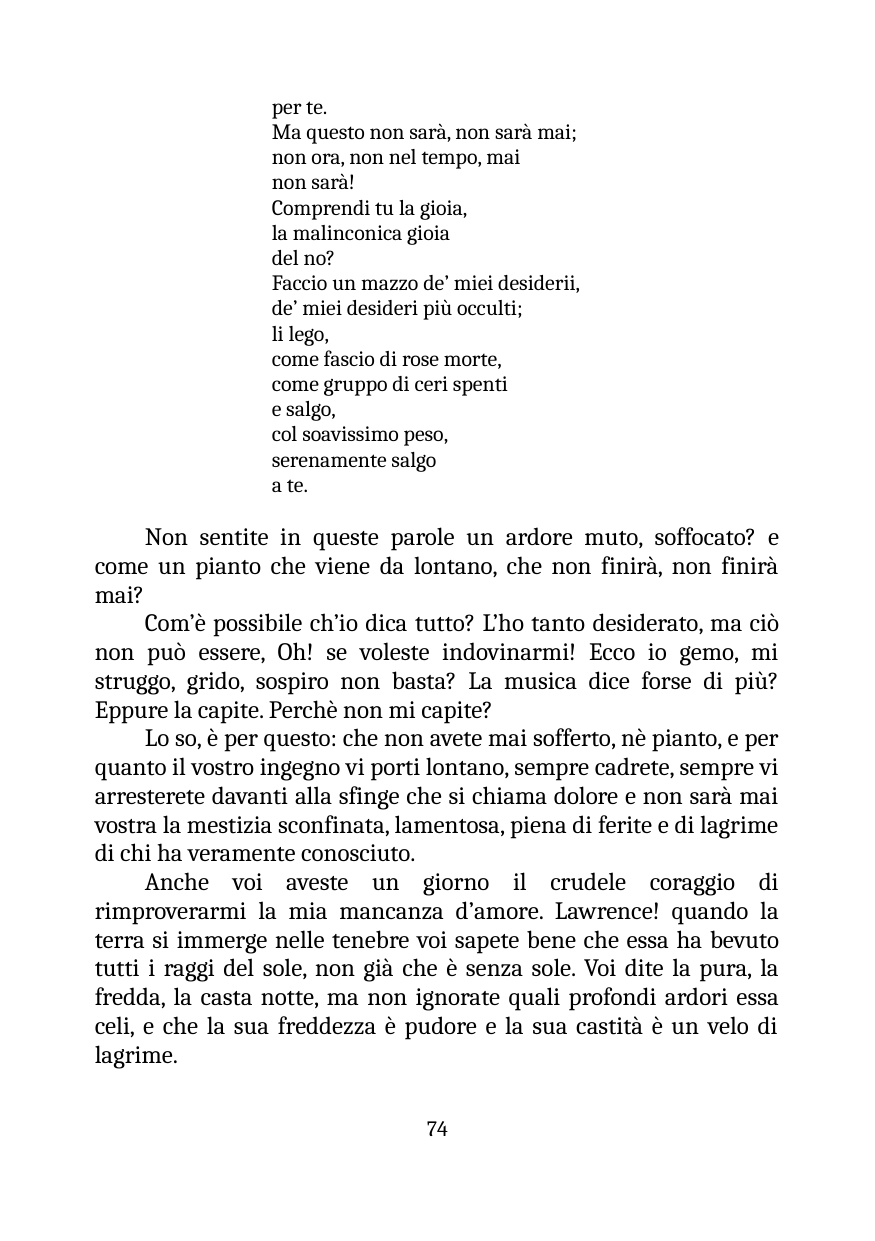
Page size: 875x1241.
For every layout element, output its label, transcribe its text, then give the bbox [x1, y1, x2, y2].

text Anche voi aveste un giorno il crudele coraggio di rimproverarmi la mia mancanza d’amore. Lawrence! quando la terra si immerge nelle tenebre voi sapete bene che essa ha bevuto tutti i raggi del sole, non già che è senza sole. Voi dite la pura, la fredda, la casta notte, ma non ignorate quali profondi ardori essa celi, e che la sua freddezza è pudore e la sua castità è un velo di lagrime. [94, 868, 779, 1069]
text Non sentite in queste parole un ardore muto, soffocato? e come un pianto che viene da lontano, che non finirà, non finirà mai? [94, 523, 779, 609]
text non ora, non nel tempo, mai non sarà! Comprendi tu la gioia, la malinconica gioia del no? Faccio un mazzo de’ miei desiderii, de’ miei desideri più occulti; li lego, come fascio di rose morte, come gruppo di ceri spenti e salgo, col soavissimo peso, serenamente salgo a te. [272, 145, 779, 498]
text Lo so, è per questo: che non avete mai sofferto, nè pianto, e per quanto il vostro ingegno vi porti lontano, sempre cadrete, sempre vi arresterete davanti alla sfinge che si chiama dolore e non sarà mai vostra la mestizia sconfinata, lamentosa, piena di ferite e di lagrime di chi ha veramente conosciuto. [94, 724, 779, 868]
text per te. Ma questo non sarà, non sarà mai; [272, 94, 779, 145]
text Com’è possibile ch’io dica tutto? L’ho tanto desiderato, ma ciò non può essere, Oh! se voleste indovinarmi! Ecco io gemo, mi struggo, grido, sospiro non basta? La musica dice forse di più? Eppure la capite. Perchè non mi capite? [94, 609, 779, 724]
